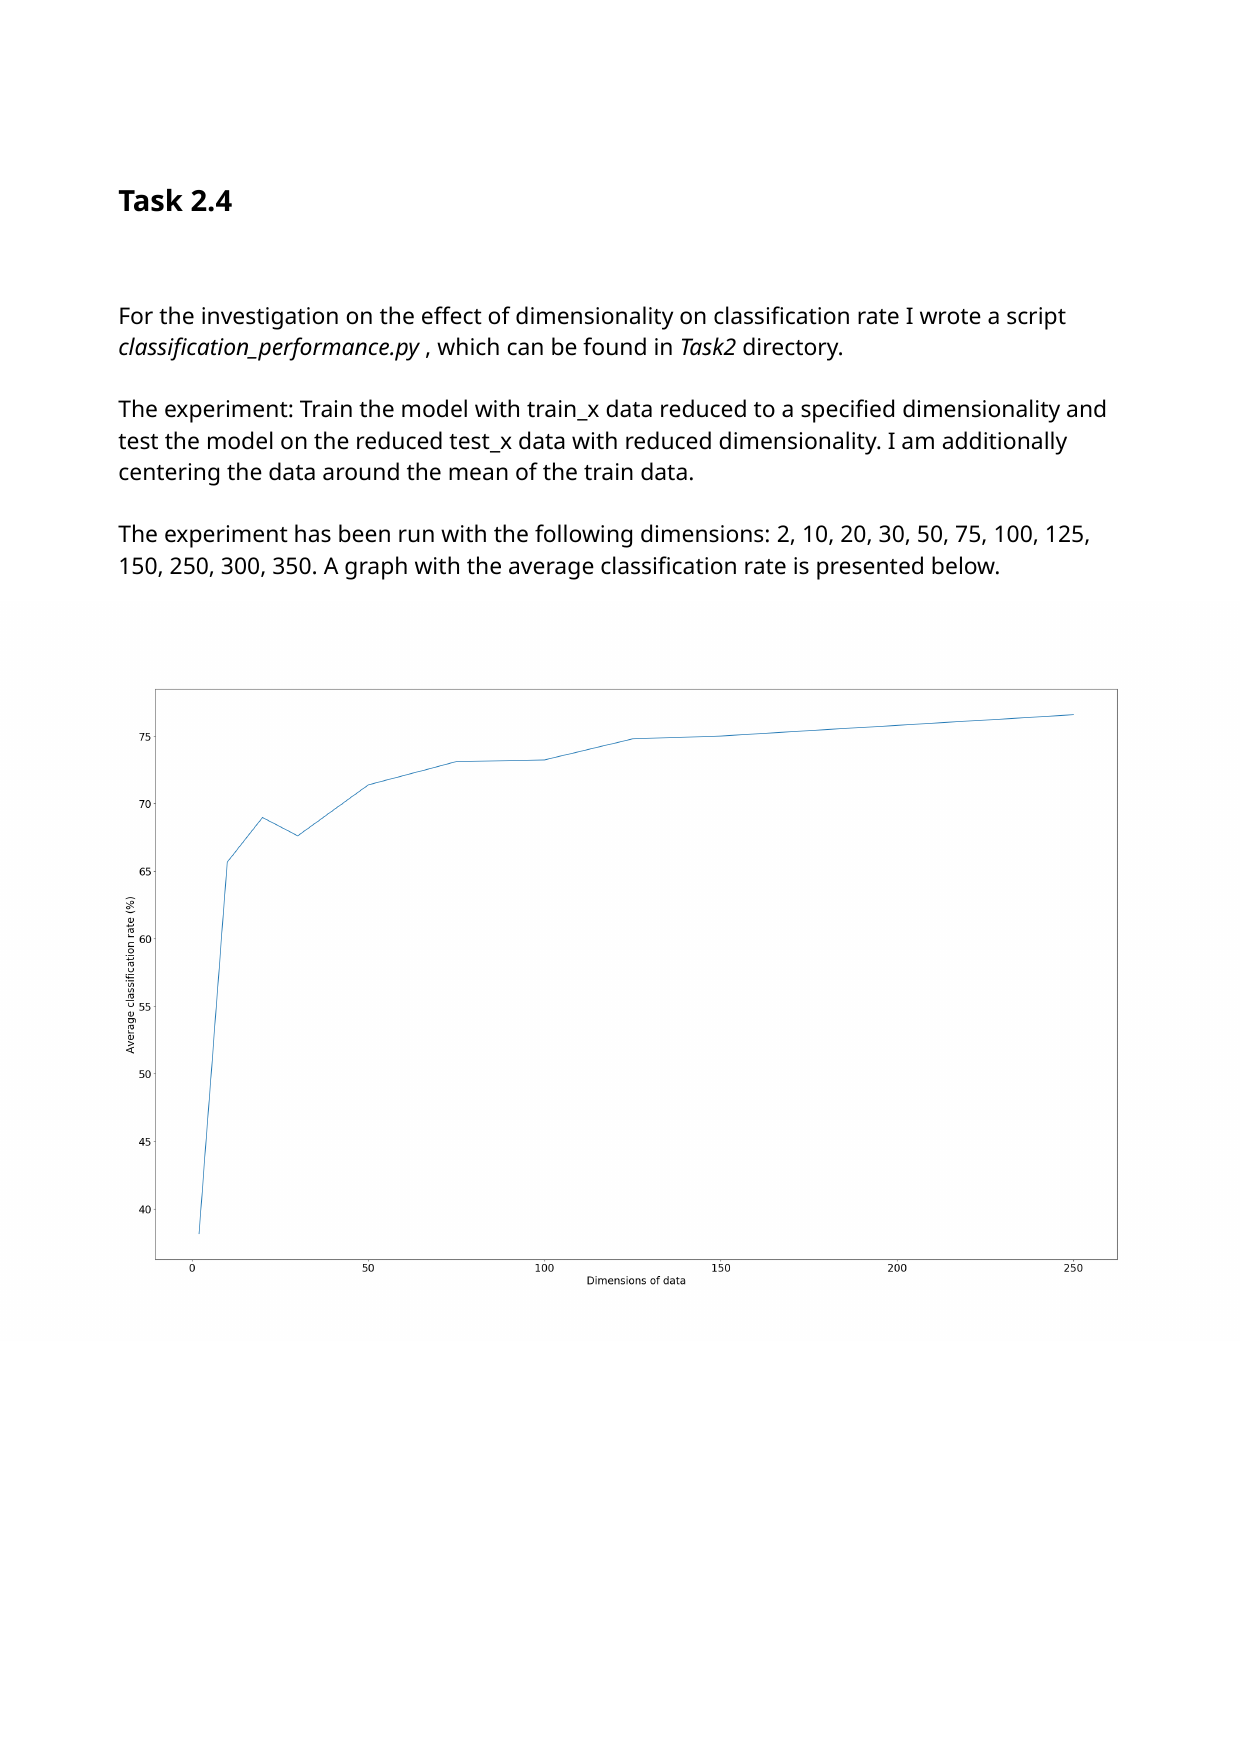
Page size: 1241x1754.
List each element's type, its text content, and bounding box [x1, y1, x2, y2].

text The experiment: Train the model with train_x data reduced to a specified dimensionality and test the model on the reduced test_x data with reduced dimensionality. I am additionally centering the data around the mean of the train data. [118, 393, 1122, 487]
text The experiment has been run with the following dimensions: 2, 10, 20, 30, 50, 75, 100, 125, 150, 250, 300, 350. A graph with the average classification rate is presented below. [118, 518, 1122, 581]
text Task 2.4 [118, 181, 1122, 220]
text For the investigation on the effect of dimensionality on classification rate I wrote a script classification_performance.py , which can be found in Task2 directory. [118, 300, 1122, 362]
picture [0, 601, 1241, 1341]
